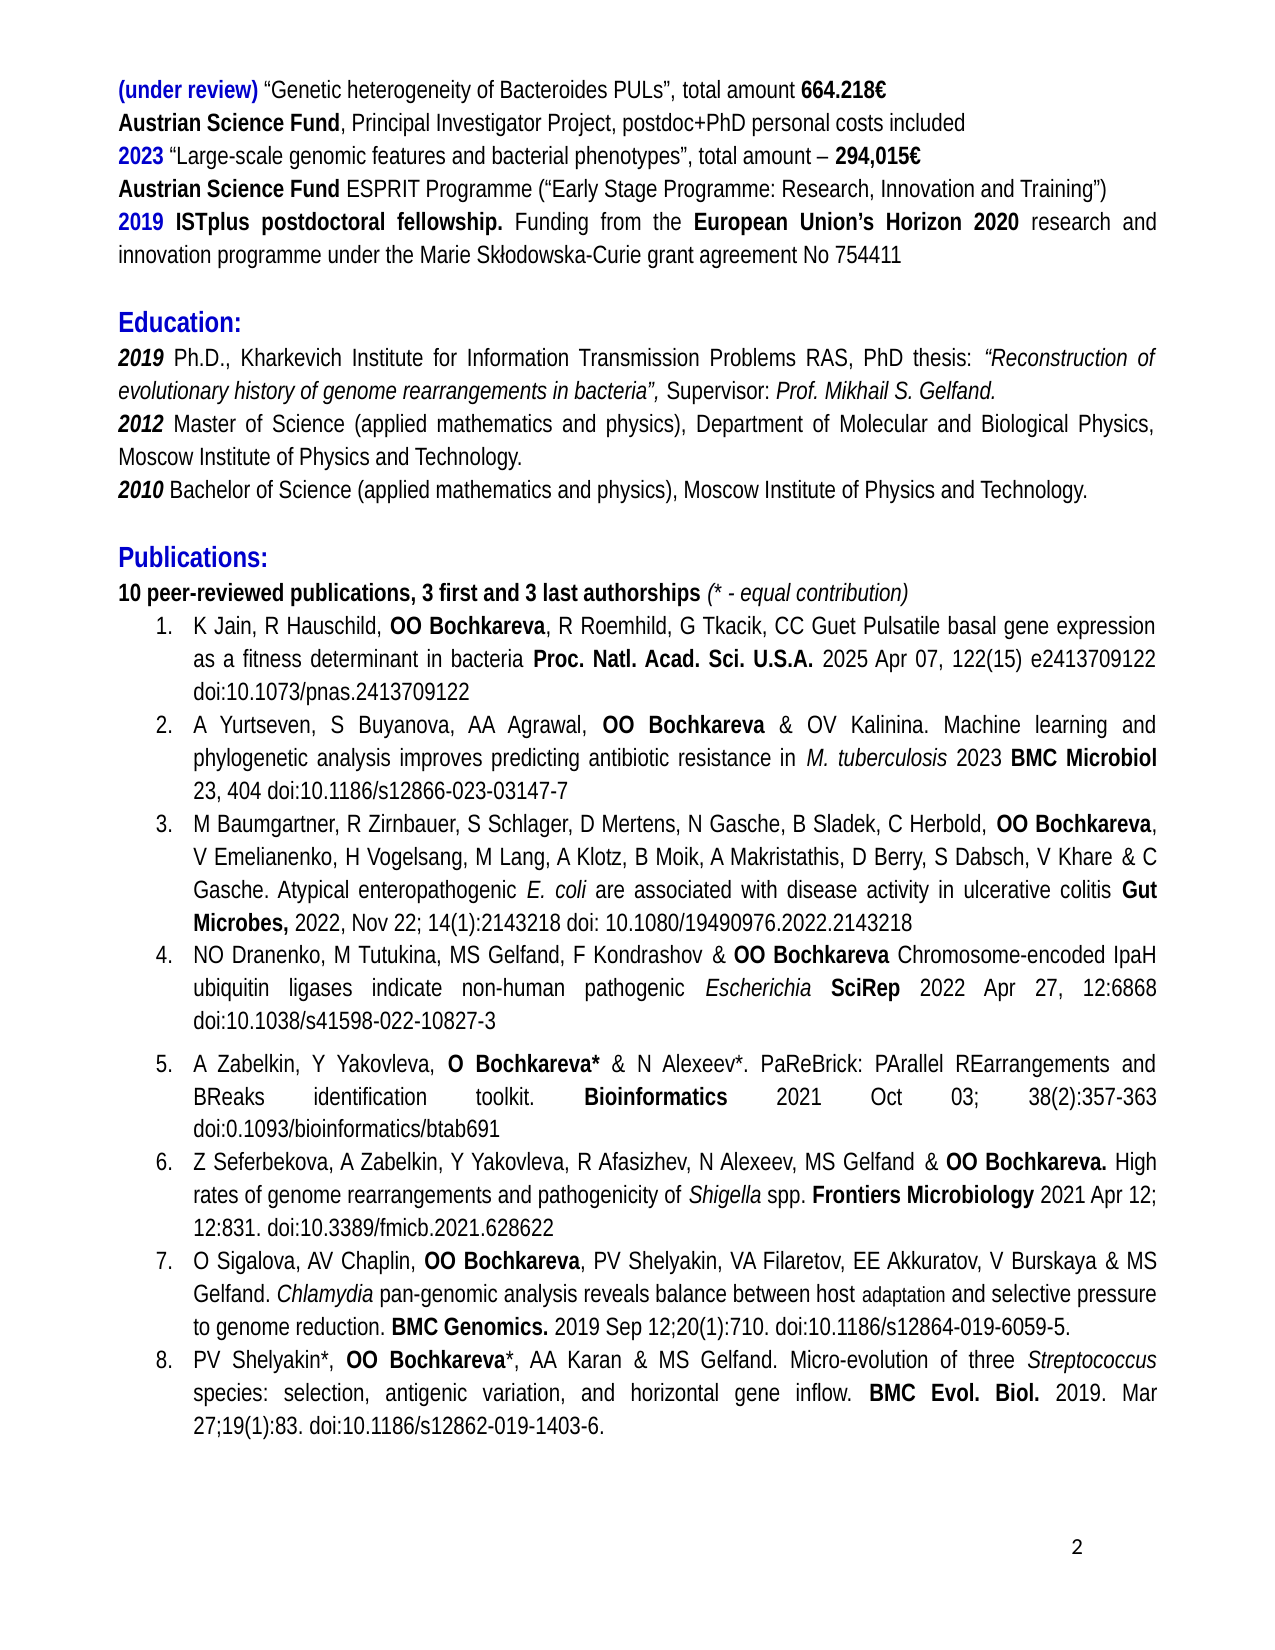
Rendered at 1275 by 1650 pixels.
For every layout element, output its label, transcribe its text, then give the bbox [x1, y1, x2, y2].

list NO Dranenko, M Tutukina, MS Gelfand, F Kondrashov & OO Bochkareva Chromosome-encoded IpaH ubiquitin ligases indicate non-human pathogenic Escherichia SciRep 2022 Apr 27, 12:6868 doi:10.1038/s41598-022-10827-3 [156, 940, 1157, 1035]
text (under review) “Genetic heterogeneity of Bacteroides PULs”, total amount 664.218€ [118, 75, 1157, 104]
list A Zabelkin, Y Yakovleva, O Bochkareva* & N Alexeev*. PaReBrick: PArallel REarrangements and BReaks identification toolkit. Bioinformatics 2021 Oct 03; 38(2):357-363 doi:0.1093/bioinformatics/btab691 [156, 1039, 1157, 1143]
text 2012 Master of Science (applied mathematics and physics), Department of Molecular and Biological Physics, Moscow Institute of Physics and Technology. [118, 409, 1157, 471]
text Austrian Science Fund, Principal Investigator Project, postdoc+PhD personal costs included [118, 108, 1157, 137]
text 2019 ISTplus postdoctoral fellowship. Funding from the European Union’s Horizon 2020 research and innovation programme under the Marie Skłodowska-Curie grant agreement No 754411 [118, 207, 1157, 268]
list M Baumgartner, R Zirnbauer, S Schlager, D Mertens, N Gasche, B Sladek, C Herbold, OO Bochkareva, V Emelianenko, H Vogelsang, M Lang, A Klotz, B Moik, A Makristathis, D Berry, S Dabsch, V Khare & C Gasche. Atypical enteropathogenic E. coli are associated with disease activity in ulcerative colitis Gut Microbes, 2022, Nov 22; 14(1):2143218 doi: 10.1080/19490976.2022.2143218 [156, 809, 1157, 936]
list PV Shelyakin*, OO Bochkareva*, AA Karan & MS Gelfand. Micro-evolution of three Streptococcus species: selection, antigenic variation, and horizontal gene inflow. BMC Evol. Biol. 2019. Mar 27;19(1):83. doi:10.1186/s12862-019-1403-6. [156, 1345, 1157, 1439]
text Austrian Science Fund ESPRIT Programme (“Early Stage Programme: Research, Innovation and Training”) [118, 174, 1157, 202]
text Publications: [118, 540, 1157, 573]
text 2019 Ph.D., Kharkevich Institute for Information Transmission Problems RAS, PhD thesis: “Reconstruction of evolutionary history of genome rearrangements in bacteria”, Supervisor: Prof. Mikhail S. Gelfand. [118, 343, 1157, 405]
text 10 peer-reviewed publications, 3 first and 3 last authorships (* - equal contribution) [118, 578, 1157, 607]
text Education: [118, 305, 1157, 338]
list A Yurtseven, S Buyanova, AA Agrawal, OO Bochkareva & OV Kalinina. Machine learning and phylogenetic analysis improves predicting antibiotic resistance in M. tuberculosis 2023 BMC Microbiol 23, 404 doi:10.1186/s12866-023-03147-7 [156, 710, 1157, 804]
text 2010 Bachelor of Science (applied mathematics and physics), Moscow Institute of Physics and Technology. [118, 475, 1157, 503]
list O Sigalova, AV Chaplin, OO Bochkareva, PV Shelyakin, VA Filaretov, EE Akkuratov, V Burskaya & MS Gelfand. Chlamydia pan-genomic analysis reveals balance between host adaptation and selective pressure to genome reduction. BMC Genomics. 2019 Sep 12;20(1):710. doi:10.1186/s12864-019-6059-5. [156, 1246, 1157, 1341]
list Z Seferbekova, A Zabelkin, Y Yakovleva, R Afasizhev, N Alexeev, MS Gelfand & OO Bochkareva. High rates of genome rearrangements and pathogenicity of Shigella spp. Frontiers Microbiology 2021 Apr 12; 12:831. doi:10.3389/fmicb.2021.628622 [156, 1147, 1157, 1242]
text 2023 “Large-scale genomic features and bacterial phenotypes”, total amount – 294,015€ [118, 141, 1157, 169]
list K Jain, R Hauschild, OO Bochkareva, R Roemhild, G Tkacik, CC Guet Pulsatile basal gene expression as a fitness determinant in bacteria Proc. Natl. Acad. Sci. U.S.A. 2025 Apr 07, 122(15) e2413709122 doi:10.1073/pnas.2413709122 [156, 611, 1157, 706]
